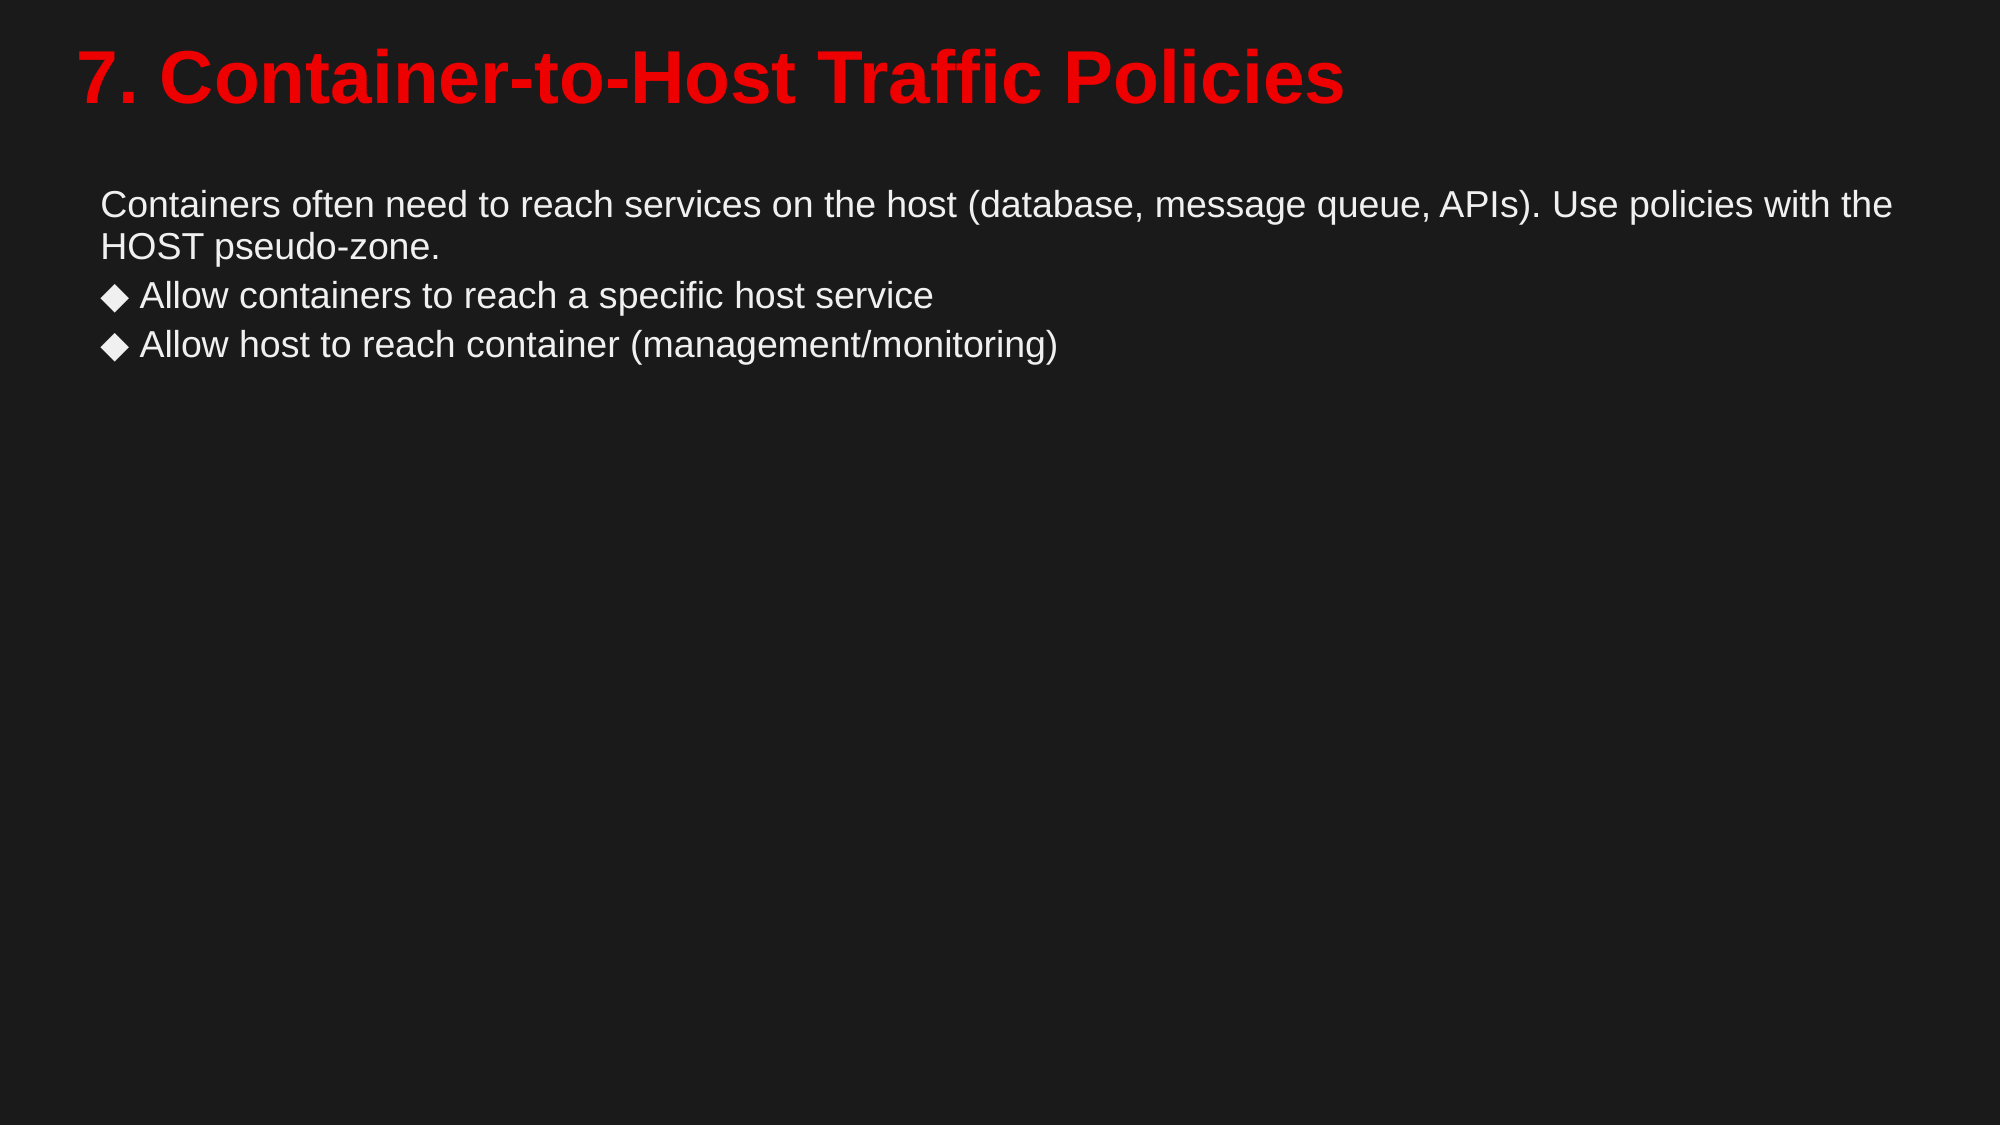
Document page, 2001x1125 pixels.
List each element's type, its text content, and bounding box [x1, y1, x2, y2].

text_box 7. Container-to-Host Traffic Policies [59, 23, 1942, 154]
text_box Containers often need to reach services on the host (database, message queue, APIs). Use policies with the HOST pseudo-zone. ◆ Allow containers to reach a specific host service ◆ Allow host to reach container (management/monitoring) [59, 171, 1942, 1087]
